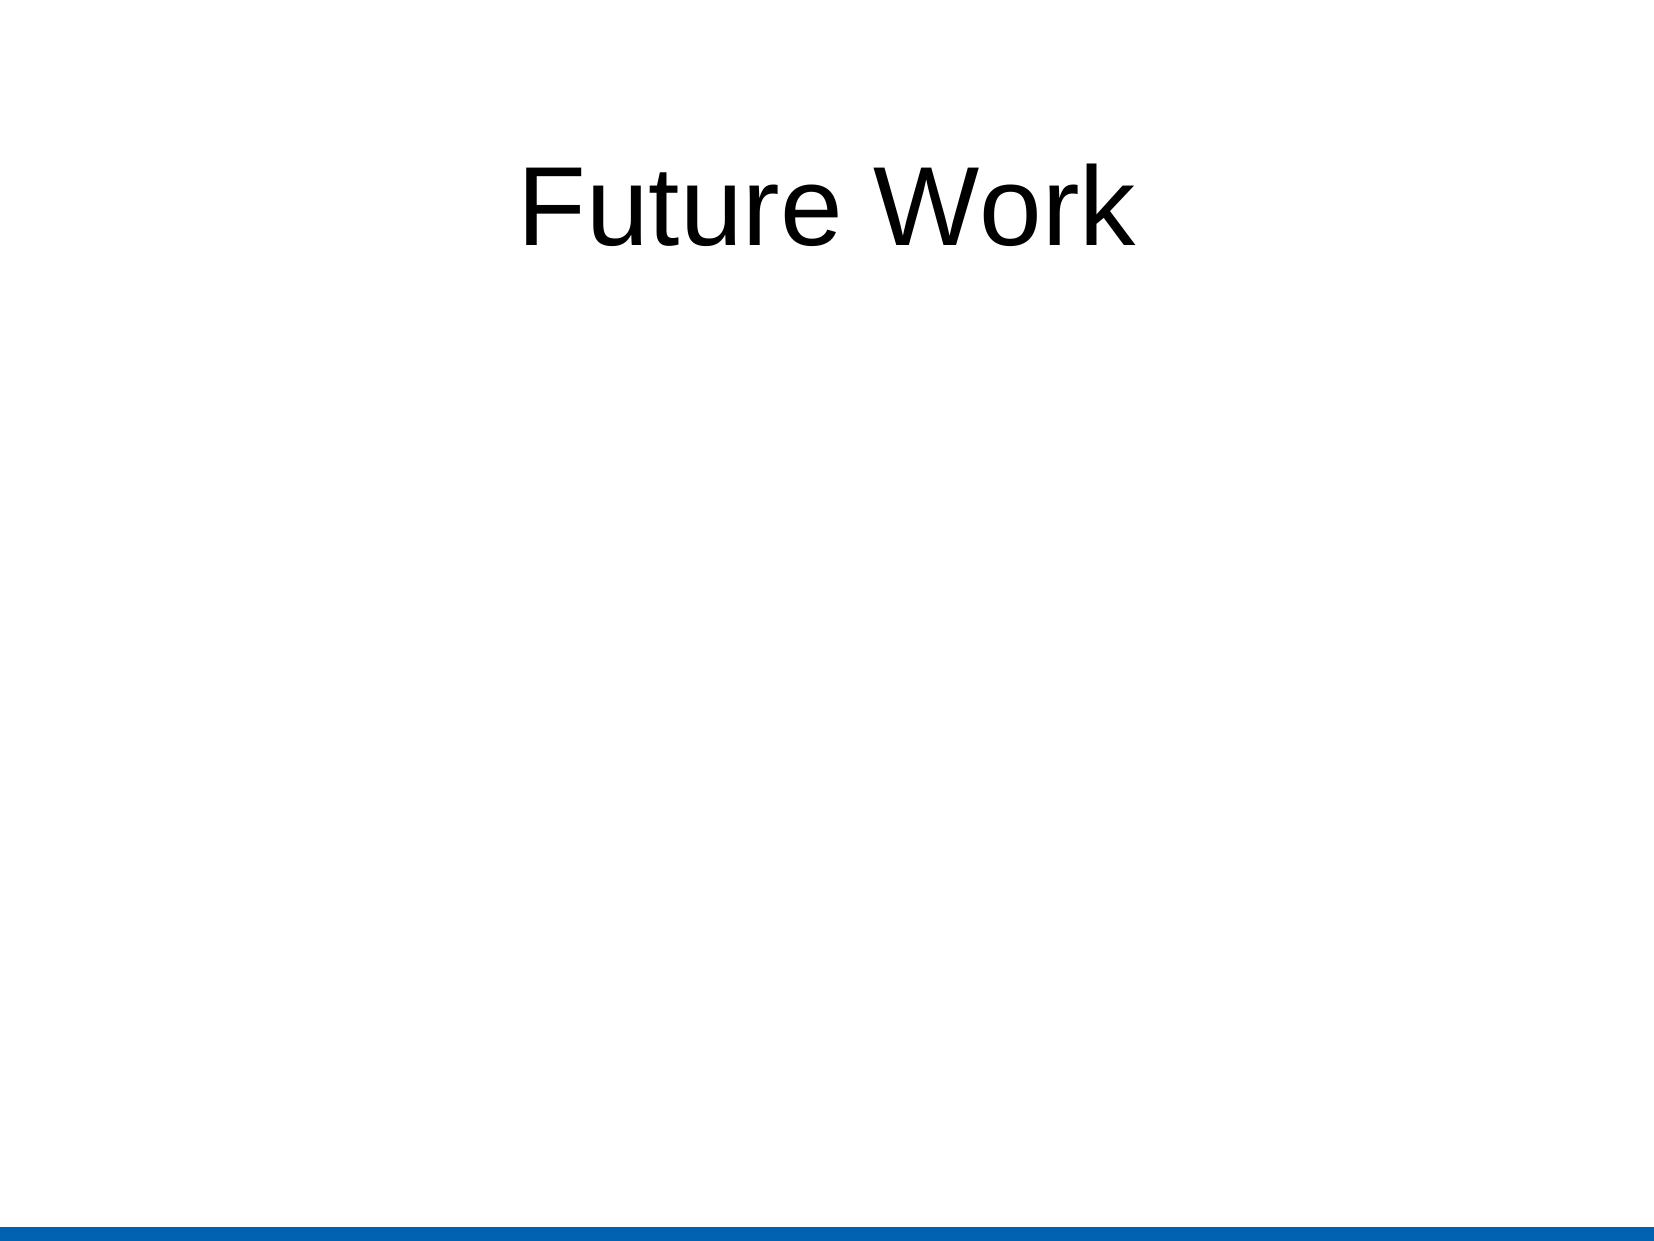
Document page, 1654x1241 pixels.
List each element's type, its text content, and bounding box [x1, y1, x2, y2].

title Future Work [121, 110, 1533, 303]
